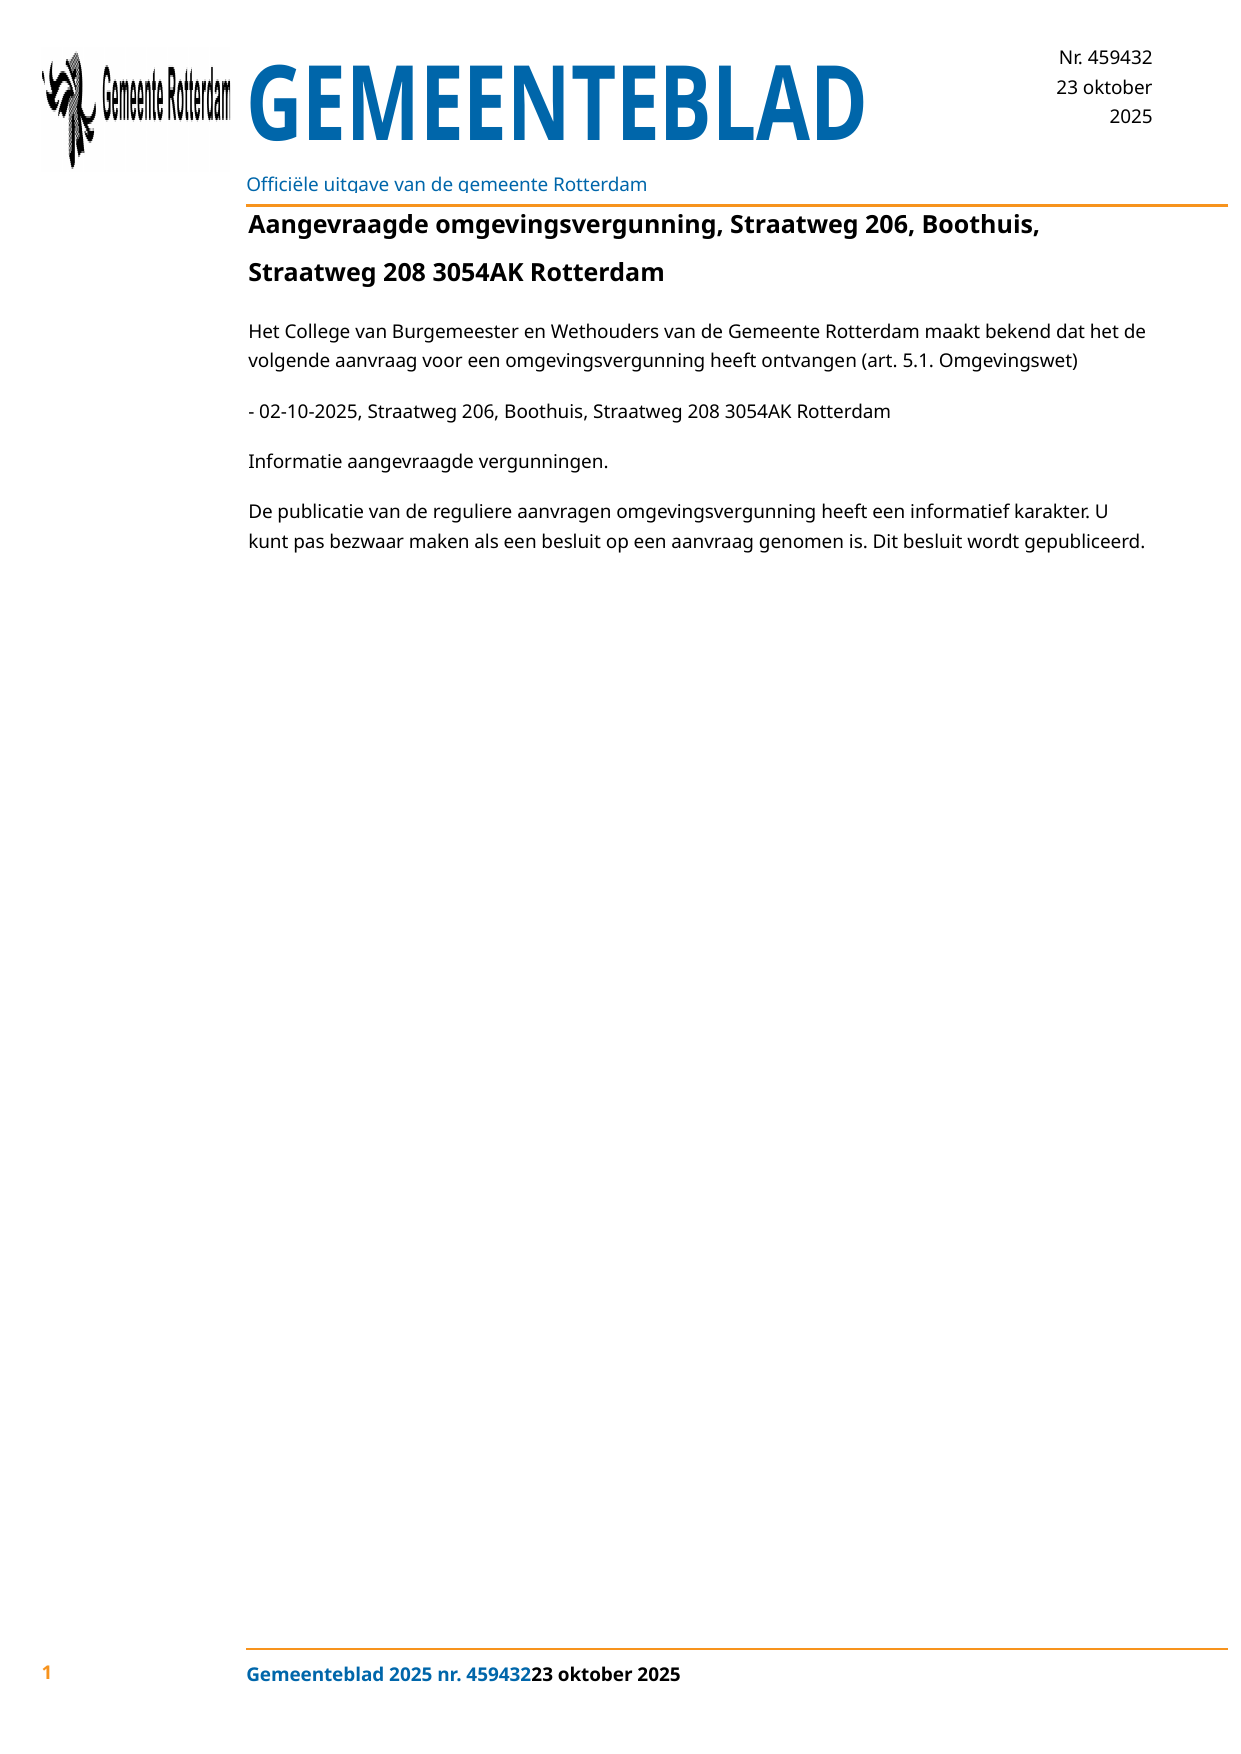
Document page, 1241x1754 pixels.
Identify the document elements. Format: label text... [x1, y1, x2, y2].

text Het College van Burgemeester en Wethouders van de Gemeente Rotterdam maakt bekend dat het de volgende aanvraag voor een omgevingsvergunning heeft ontvangen (art. 5.1. Omgevingswet) [248, 318, 1152, 373]
text Informatie aangevraagde vergunningen. [248, 448, 1152, 474]
text De publicatie van de reguliere aanvragen omgevingsvergunning heeft een informatief karakter. U kunt pas bezwaar maken als een besluit op een aanvraag genomen is. Dit besluit wordt gepubliceerd. [248, 499, 1152, 554]
picture [41, 47, 231, 172]
text - 02-10-2025, Straatweg 206, Boothuis, Straatweg 208 3054AK Rotterdam [248, 398, 1152, 424]
text Aangevraagde omgevingsvergunning, Straatweg 206, Boothuis, Straatweg 208 3054AK Rotterdam [248, 207, 1152, 288]
